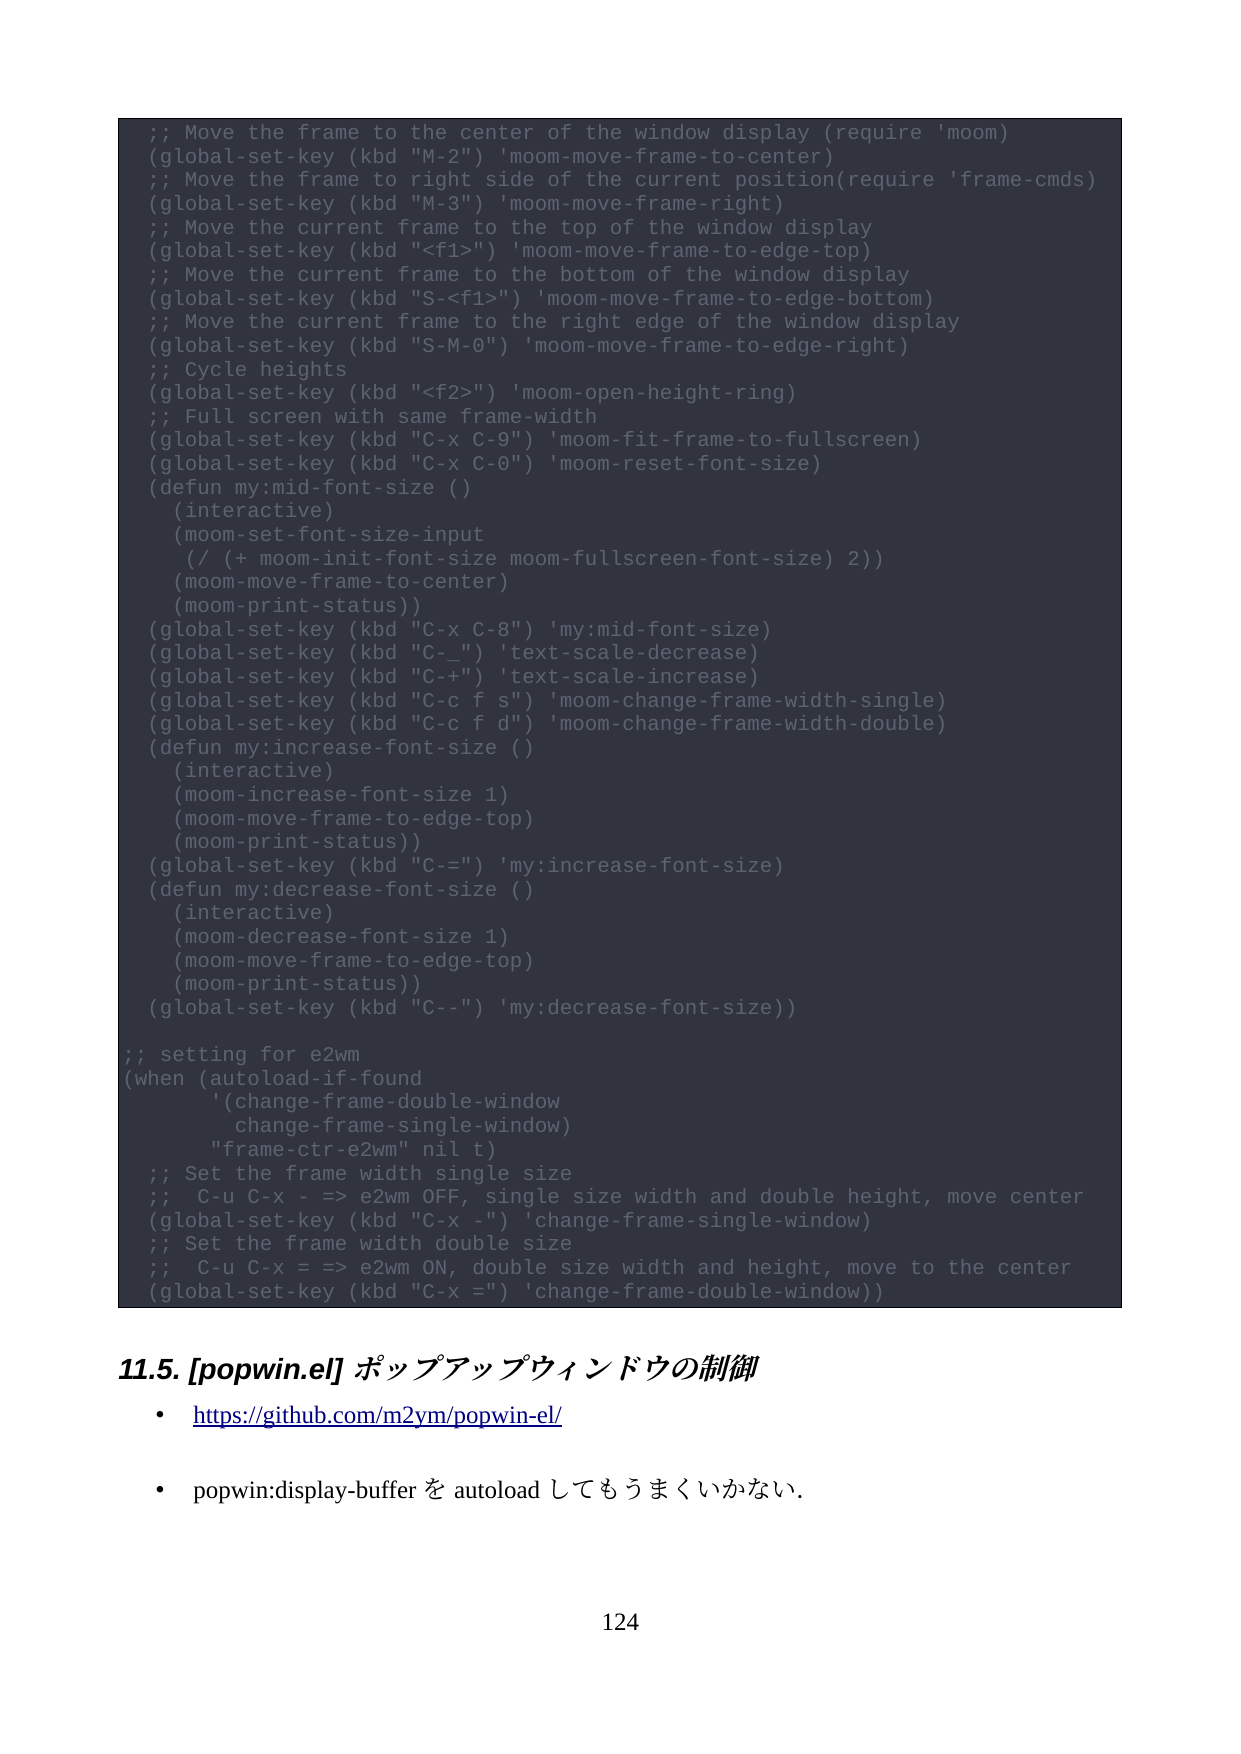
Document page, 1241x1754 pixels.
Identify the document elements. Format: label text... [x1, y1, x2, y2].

subtitle [popwin.el] ポップアップウィンドウの制御 [118, 1346, 1122, 1388]
text ;; C-u C-x = => e2wm ON, double size width and height, move to the center [119, 1253, 1121, 1277]
text (moom-print-status)) [119, 827, 1121, 851]
text (global-set-key (kbd "C-c f d") 'moom-change-frame-width-double) [119, 709, 1121, 733]
text (global-set-key (kbd "C--") 'my:decrease-font-size)) [119, 993, 1121, 1017]
text ;; Cycle heights [119, 354, 1121, 378]
list https://github.com/m2ym/popwin-el/ [156, 1400, 1122, 1458]
text (global-set-key (kbd "M-2") 'moom-move-frame-to-center) [119, 142, 1121, 165]
text (moom-print-status)) [119, 969, 1121, 993]
text (interactive) [119, 757, 1121, 780]
text ;; Move the current frame to the right edge of the window display [119, 307, 1121, 331]
text (global-set-key (kbd "C-+") 'text-scale-increase) [119, 662, 1121, 686]
text ;; Move the frame to right side of the current position(require 'frame-cmds) [119, 165, 1121, 189]
text (global-set-key (kbd "C-x -") 'change-frame-single-window) [119, 1206, 1121, 1229]
text (when (autoload-if-found [119, 1064, 1121, 1088]
text (moom-move-frame-to-center) [119, 567, 1121, 591]
text (moom-decrease-font-size 1) [119, 922, 1121, 946]
text (global-set-key (kbd "S-M-0") 'moom-move-frame-to-edge-right) [119, 331, 1121, 354]
text (global-set-key (kbd "<f2>") 'moom-open-height-ring) [119, 378, 1121, 402]
text ;; Full screen with same frame-width [119, 402, 1121, 426]
text (defun my:mid-font-size () [119, 473, 1121, 496]
text ;; Move the current frame to the top of the window display [119, 213, 1121, 236]
text (global-set-key (kbd "M-3") 'moom-move-frame-right) [119, 189, 1121, 213]
text (global-set-key (kbd "C-x =") 'change-frame-double-window)) [119, 1277, 1121, 1307]
text (global-set-key (kbd "C-_") 'text-scale-decrease) [119, 638, 1121, 662]
text (/ (+ moom-init-font-size moom-fullscreen-font-size) 2)) [119, 544, 1121, 567]
text change-frame-single-window) [119, 1111, 1121, 1135]
text (global-set-key (kbd "S-<f1>") 'moom-move-frame-to-edge-bottom) [119, 284, 1121, 307]
text ;; Set the frame width double size [119, 1229, 1121, 1253]
text (global-set-key (kbd "C-x C-9") 'moom-fit-frame-to-fullscreen) [119, 426, 1121, 449]
text ;; Move the current frame to the bottom of the window display [119, 260, 1121, 284]
text (defun my:increase-font-size () [119, 733, 1121, 757]
text "frame-ctr-e2wm" nil t) [119, 1135, 1121, 1158]
text (moom-set-font-size-input [119, 520, 1121, 544]
text (global-set-key (kbd "<f1>") 'moom-move-frame-to-edge-top) [119, 236, 1121, 260]
text (moom-increase-font-size 1) [119, 780, 1121, 804]
text ;; Set the frame width single size [119, 1158, 1121, 1182]
text (global-set-key (kbd "C-c f s") 'moom-change-frame-width-single) [119, 686, 1121, 709]
text (defun my:decrease-font-size () [119, 875, 1121, 898]
text (moom-move-frame-to-edge-top) [119, 946, 1121, 969]
text (global-set-key (kbd "C-x C-0") 'moom-reset-font-size) [119, 449, 1121, 473]
list popwin:display-buffer を autoload してもうまくいかない． [156, 1470, 1122, 1535]
text ;; setting for e2wm [119, 1040, 1121, 1064]
text (moom-move-frame-to-edge-top) [119, 804, 1121, 827]
text (global-set-key (kbd "C-=") 'my:increase-font-size) [119, 851, 1121, 875]
text ;; Move the frame to the center of the window display (require 'moom) [119, 119, 1121, 142]
text (interactive) [119, 898, 1121, 922]
text (moom-print-status)) [119, 591, 1121, 615]
text (global-set-key (kbd "C-x C-8") 'my:mid-font-size) [119, 615, 1121, 638]
text (interactive) [119, 496, 1121, 520]
text '(change-frame-double-window [119, 1088, 1121, 1111]
text ;; C-u C-x - => e2wm OFF, single size width and double height, move center [119, 1182, 1121, 1206]
